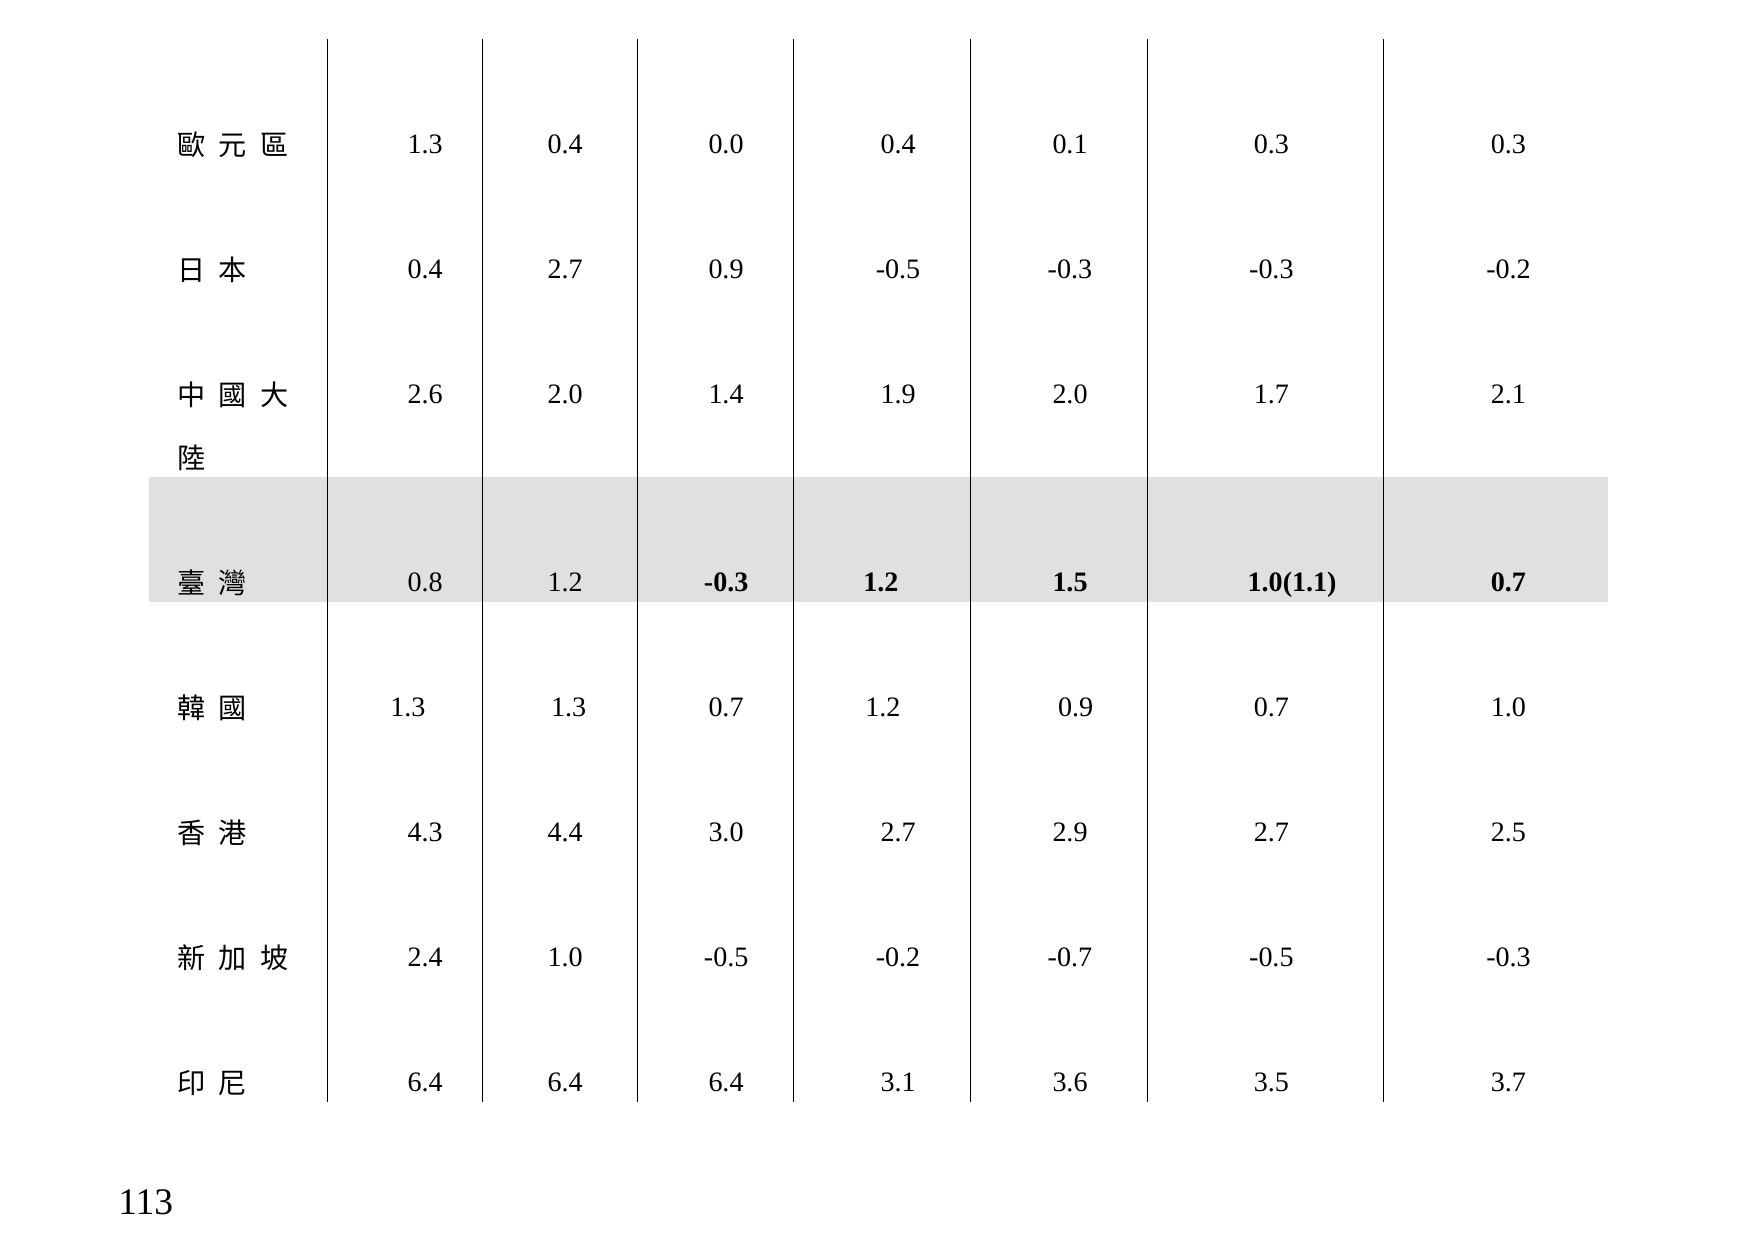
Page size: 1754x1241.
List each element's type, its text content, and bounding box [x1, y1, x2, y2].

table_cell 1.5 [971, 477, 1147, 602]
table_cell 0.9 [638, 164, 793, 289]
table_cell 0.4 [794, 39, 970, 164]
table_cell 2.0 [483, 289, 637, 477]
table_cell -0.3 [1384, 852, 1608, 977]
table_cell 2.4 [328, 852, 482, 977]
table_cell 6.4 [483, 977, 637, 1102]
table_cell 3.6 [971, 977, 1147, 1102]
table_cell 3.7 [1384, 977, 1608, 1102]
table_cell 6.4 [328, 977, 482, 1102]
table_cell -0.3 [1148, 164, 1383, 289]
table_cell 2.5 [1384, 727, 1608, 852]
table_cell 0.7 [1384, 477, 1608, 602]
table_cell 香港 [149, 727, 327, 852]
table_cell 韓國 [149, 602, 327, 727]
table_cell 6.4 [638, 977, 793, 1102]
table_cell -0.5 [638, 852, 793, 977]
table_cell 1.2 [483, 477, 637, 602]
table_cell 1.2 [794, 477, 970, 602]
table_cell 1.2 [794, 602, 970, 727]
table_cell 0.7 [638, 602, 793, 727]
table_cell -0.5 [794, 164, 970, 289]
table_cell 0.4 [483, 39, 637, 164]
table_cell 0.1 [971, 39, 1147, 164]
table_cell 1.0(1.1) [1148, 477, 1383, 602]
table_cell 1.3 [328, 39, 482, 164]
table_cell 2.1 [1384, 289, 1608, 477]
table_cell 4.3 [328, 727, 482, 852]
table_cell 1.9 [794, 289, 970, 477]
table_cell -0.2 [794, 852, 970, 977]
table_cell 2.6 [328, 289, 482, 477]
table_cell 0.3 [1384, 39, 1608, 164]
table_cell 4.4 [483, 727, 637, 852]
table_cell 0.8 [328, 477, 482, 602]
table_cell 2.7 [483, 164, 637, 289]
table_cell 新加坡 [149, 852, 327, 977]
table_cell 0.3 [1148, 39, 1383, 164]
table_cell 臺灣 [149, 477, 327, 602]
table_cell 1.0 [1384, 602, 1608, 727]
table_cell -0.3 [638, 477, 793, 602]
table_cell 0.4 [328, 164, 482, 289]
table_cell 0.9 [971, 602, 1147, 727]
table_cell 1.3 [483, 602, 637, 727]
table_cell -0.2 [1384, 164, 1608, 289]
table_cell 3.1 [794, 977, 970, 1102]
table_cell 1.0 [483, 852, 637, 977]
table_cell 2.0 [971, 289, 1147, 477]
table_cell 日本 [149, 164, 327, 289]
table_cell 0.0 [638, 39, 793, 164]
table_cell 歐元區 [149, 39, 327, 164]
table_cell 1.3 [328, 602, 482, 727]
table_cell 1.7 [1148, 289, 1383, 477]
table_cell 中國大陸 [149, 289, 327, 477]
table_cell 2.7 [1148, 727, 1383, 852]
table_cell -0.5 [1148, 852, 1383, 977]
table_cell 3.0 [638, 727, 793, 852]
table_cell 印尼 [149, 977, 327, 1102]
table_cell -0.3 [971, 164, 1147, 289]
table_cell 2.7 [794, 727, 970, 852]
table_cell 1.4 [638, 289, 793, 477]
table_cell 3.5 [1148, 977, 1383, 1102]
table_cell -0.7 [971, 852, 1147, 977]
table_cell 0.7 [1148, 602, 1383, 727]
table_cell 2.9 [971, 727, 1147, 852]
